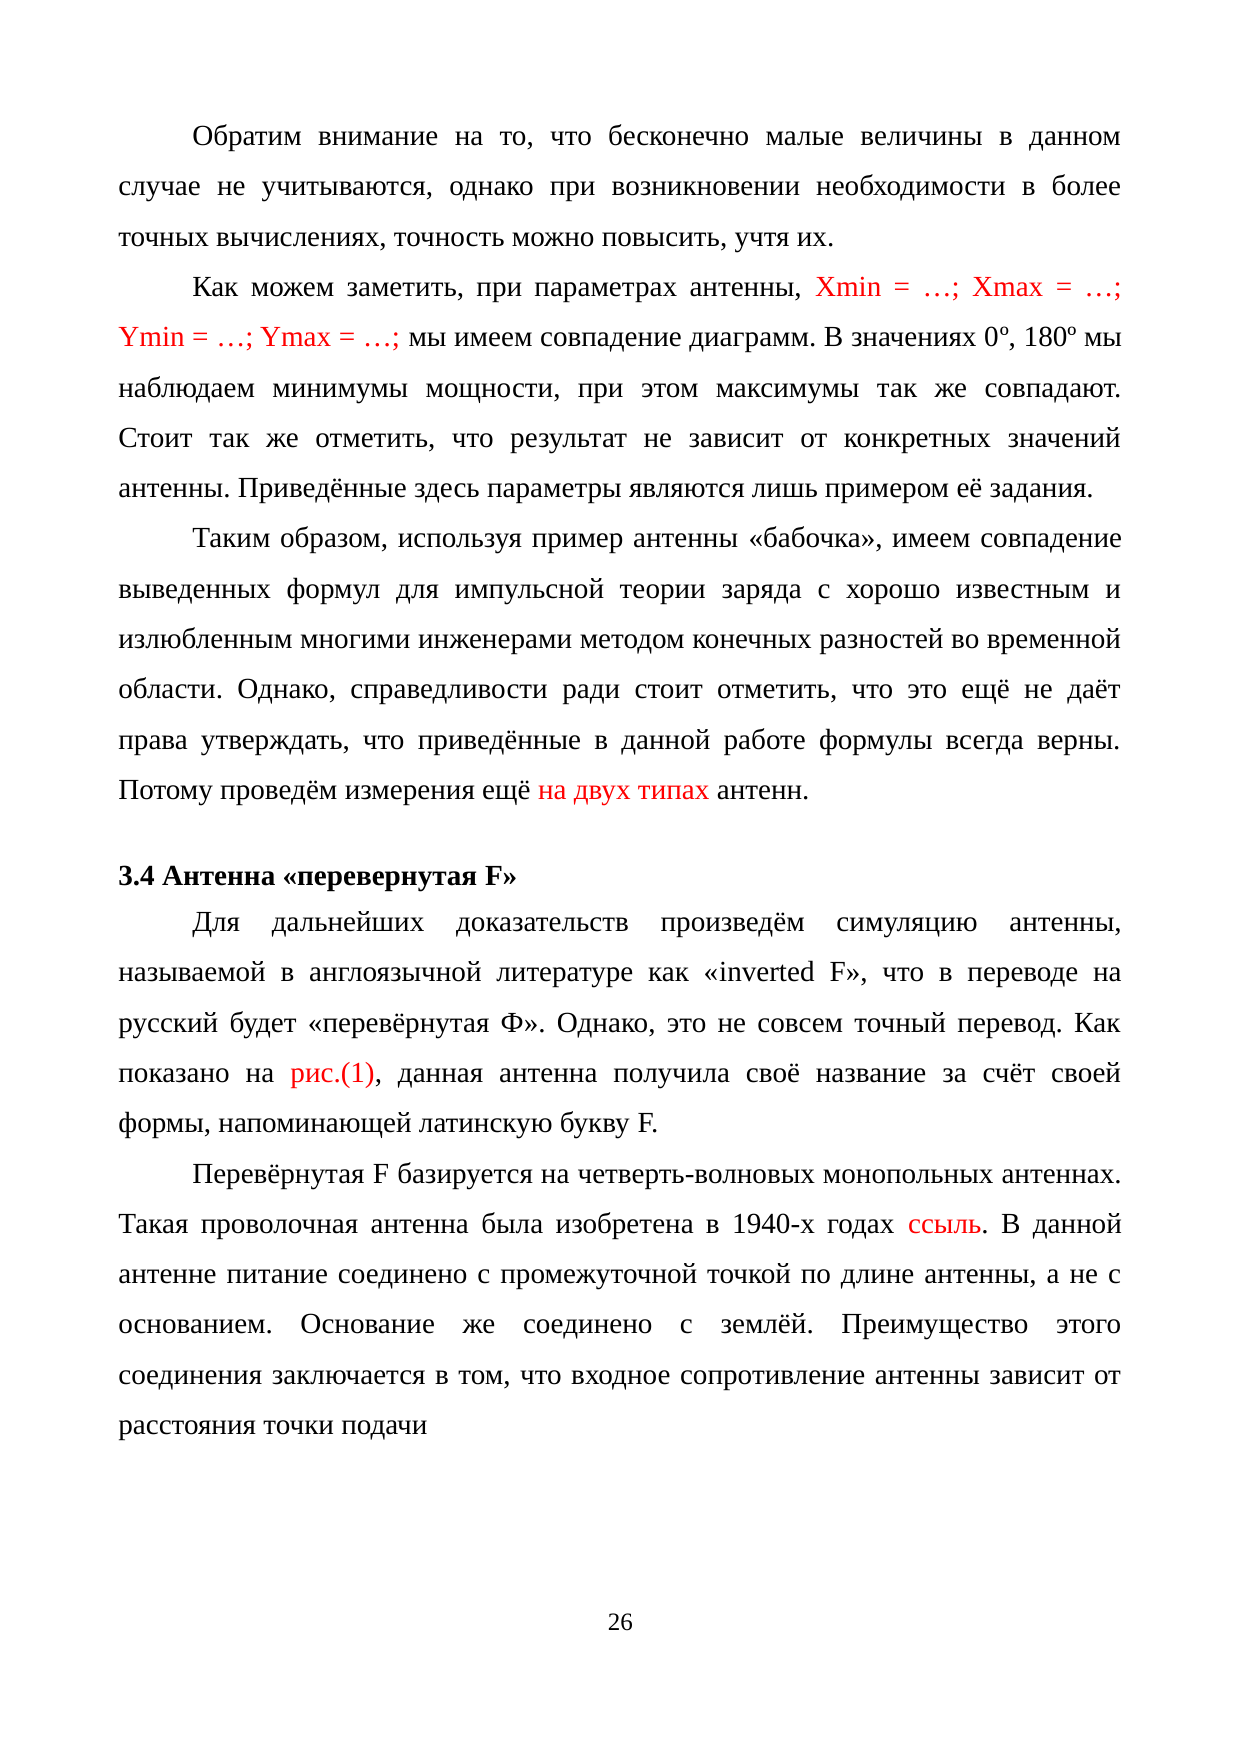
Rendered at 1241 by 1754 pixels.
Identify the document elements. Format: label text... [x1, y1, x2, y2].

text Перевёрнутая F базируется на четверть-волновых монопольных антеннах. Такая проволочная антенна была изобретена в 1940-х годах ссыль. В данной антенне питание соединено с промежуточной точкой по длине антенны, а не с основанием. Основание же соединено с землёй. Преимущество этого соединения заключается в том, что входное сопротивление антенны зависит от расстояния точки подачи [118, 1156, 1122, 1441]
text Для дальнейших доказательств произведём симуляцию антенны, называемой в англоязычной литературе как «inverted F», что в переводе на русский будет «перевёрнутая Ф». Однако, это не совсем точный перевод. Как показано на рис.(1), данная антенна получила своё название за счёт своей формы, напоминающей латинскую букву F. [118, 904, 1122, 1139]
text Таким образом, используя пример антенны «бабочка», имеем совпадение выведенных формул для импульсной теории заряда с хорошо известным и излюбленным многими инженерами методом конечных разностей во временной области. Однако, справедливости ради стоит отметить, что это ещё не даёт права утверждать, что приведённые в данной работе формулы всегда верны. Потому проведём измерения ещё на двух типах антенн. [118, 521, 1122, 806]
text Обратим внимание на то, что бесконечно малые величины в данном случае не учитываются, однако при возникновении необходимости в более точных вычислениях, точность можно повысить, учтя их. [118, 118, 1122, 252]
subtitle 3.4 Антенна «перевернутая F» [118, 858, 1122, 892]
text Как можем заметить, при параметрах антенны, Xmin = …; Xmax = …; Ymin = …; Ymax = …; мы имеем совпадение диаграмм. В значениях 0º, 180º мы наблюдаем минимумы мощности, при этом максимумы так же совпадают. Стоит так же отметить, что результат не зависит от конкретных значений антенны. Приведённые здесь параметры являются лишь примером её задания. [118, 269, 1122, 504]
